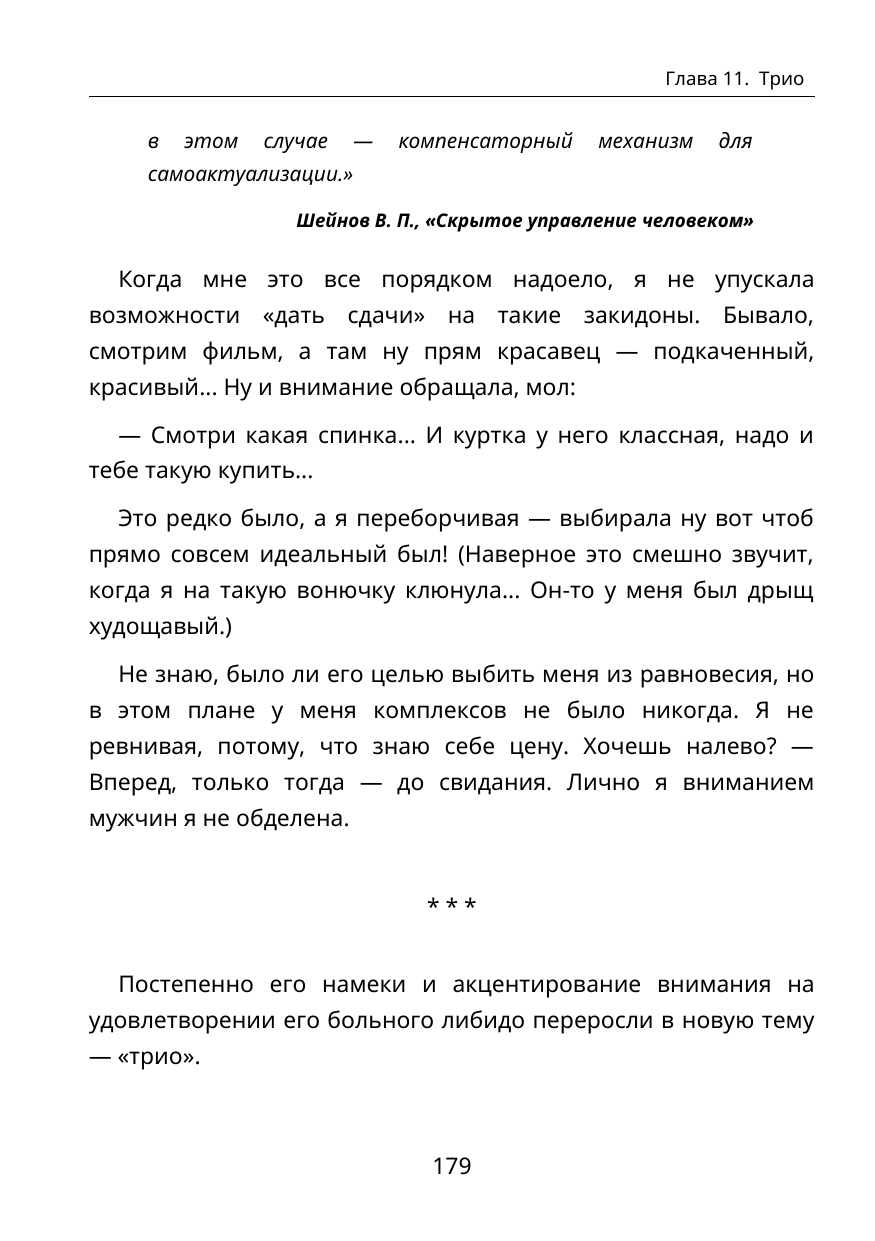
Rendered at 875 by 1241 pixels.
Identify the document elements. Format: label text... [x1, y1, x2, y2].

text Это редко было, а я переборчивая — выбирала ну вот чтоб прямо совсем идеальный был! (Наверное это смешно звучит, когда я на такую вонючку клюнула... Он-то у меня был дрыщ худощавый.) [88, 502, 815, 641]
text в этом случае — компенсаторный механизм для самоактуализации.» [148, 126, 756, 187]
text Постепенно его намеки и акцентирование внимания на удовлетворении его больного либидо переросли в новую тему — «трио». [88, 968, 815, 1072]
text Шейнов В. П., «Скрытое управление человеком» [148, 203, 756, 233]
text Не знаю, было ли его целью выбить меня из равновесия, но в этом плане у меня комплексов не было никогда. Я не ревнивая, потому, что знаю себе цену. Хочешь налево? — Вперед, только тогда — до свидания. Лично я вниманием мужчин я не обделена. [88, 658, 815, 833]
subtitle * * * [88, 891, 815, 922]
text Когда мне это все порядком надоело, я не упускала возможности «дать сдачи» на такие закидоны. Бывало, смотрим фильм, а там ну прям красавец — подкаченный, красивый... Ну и внимание обращала, мол: [88, 263, 815, 402]
text — Смотри какая спинка... И куртка у него классная, надо и тебе такую купить... [88, 418, 815, 486]
